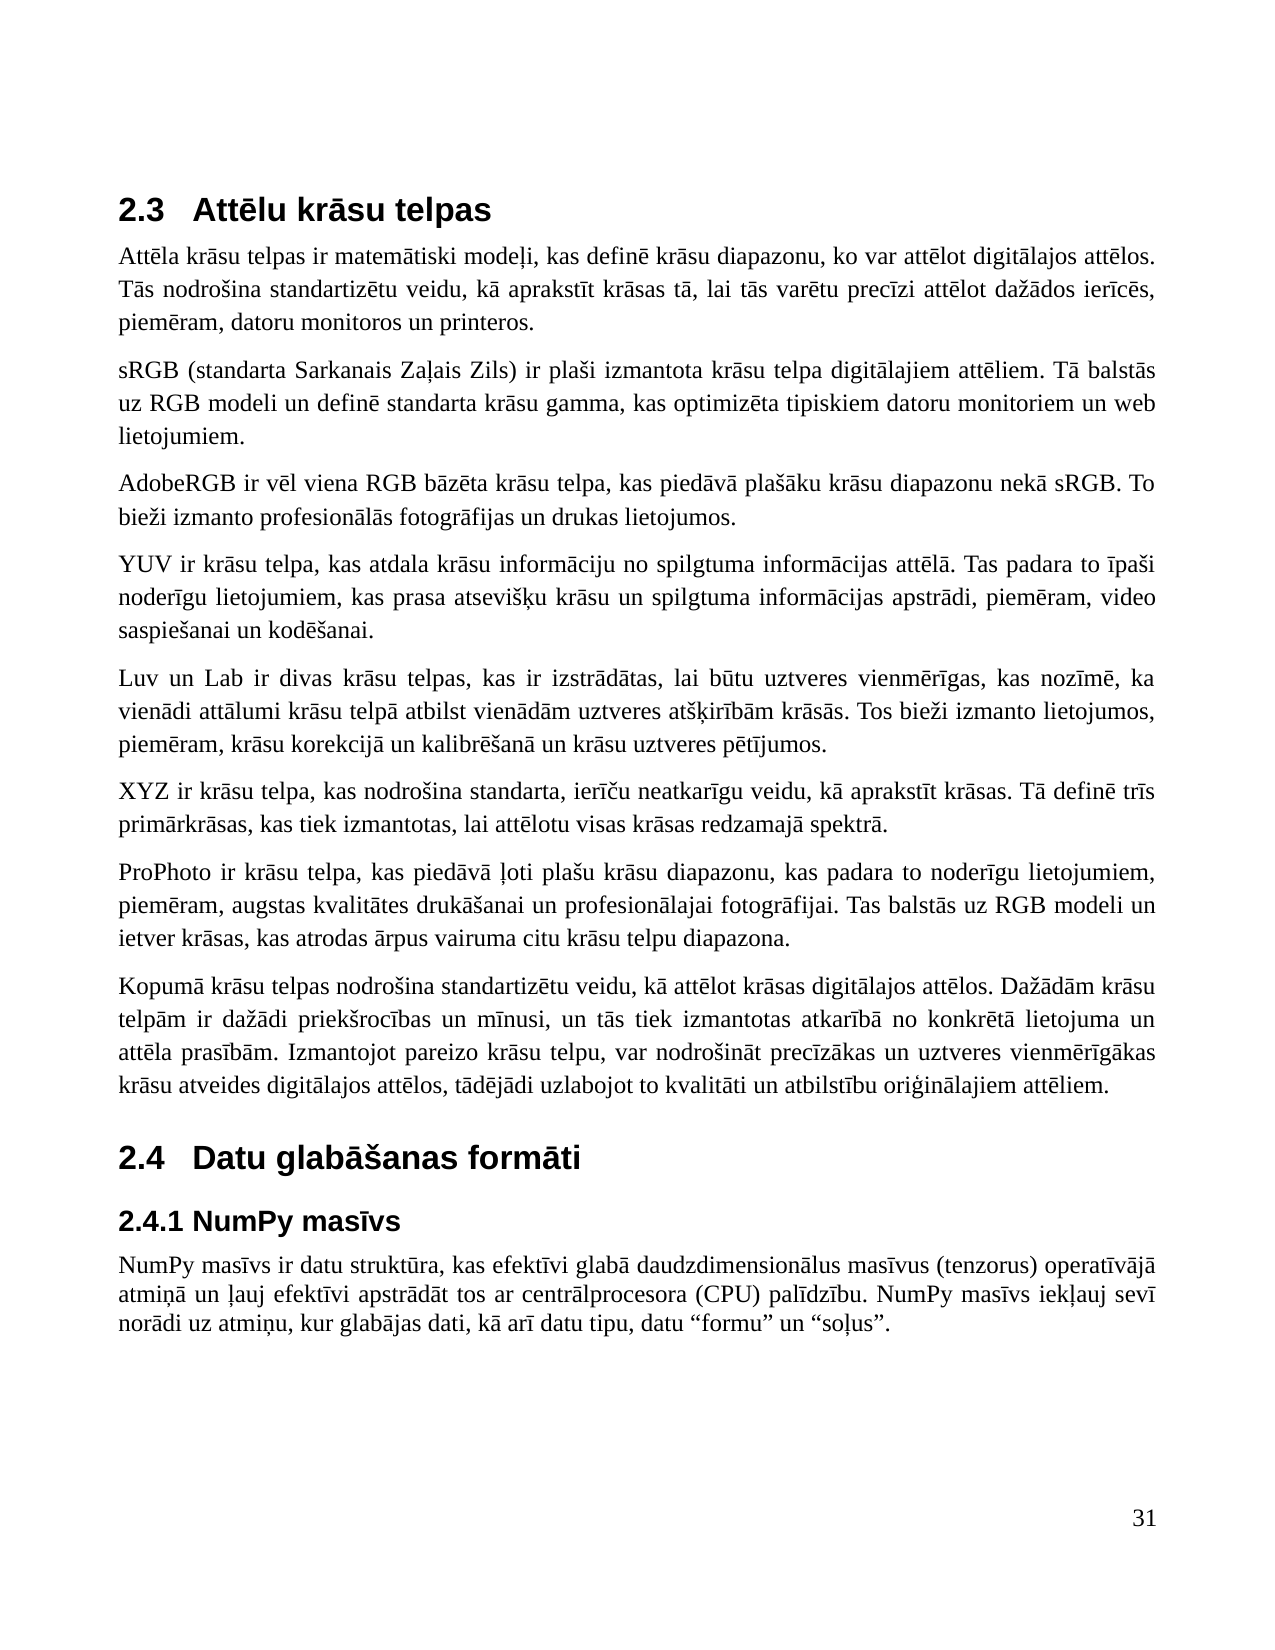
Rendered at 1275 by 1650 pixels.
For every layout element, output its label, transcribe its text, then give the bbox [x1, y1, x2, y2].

text ProPhoto ir krāsu telpa, kas piedāvā ļoti plašu krāsu diapazonu, kas padara to noderīgu lietojumiem, piemēram, augstas kvalitātes drukāšanai un profesionālajai fotogrāfijai. Tas balstās uz RGB modeli un ietver krāsas, kas atrodas ārpus vairuma citu krāsu telpu diapazona. [118, 857, 1157, 952]
text Luv un Lab ir divas krāsu telpas, kas ir izstrādātas, lai būtu uztveres vienmērīgas, kas nozīmē, ka vienādi attālumi krāsu telpā atbilst vienādām uztveres atšķirībām krāsās. Tos bieži izmanto lietojumos, piemēram, krāsu korekcijā un kalibrēšanā un krāsu uztveres pētījumos. [118, 663, 1157, 758]
text XYZ ir krāsu telpa, kas nodrošina standarta, ierīču neatkarīgu veidu, kā aprakstīt krāsas. Tā definē trīs primārkrāsas, kas tiek izmantotas, lai attēlotu visas krāsas redzamajā spektrā. [118, 776, 1157, 838]
text Attēla krāsu telpas ir matemātiski modeļi, kas definē krāsu diapazonu, ko var attēlot digitālajos attēlos. Tās nodrošina standartizētu veidu, kā aprakstīt krāsas tā, lai tās varētu precīzi attēlot dažādos ierīcēs, piemēram, datoru monitoros un printeros. [118, 241, 1157, 336]
text YUV ir krāsu telpa, kas atdala krāsu informāciju no spilgtuma informācijas attēlā. Tas padara to īpaši noderīgu lietojumiem, kas prasa atsevišķu krāsu un spilgtuma informācijas apstrādi, piemēram, video saspiešanai un kodēšanai. [118, 549, 1157, 644]
text NumPy masīvs ir datu struktūra, kas efektīvi glabā daudzdimensionālus masīvus (tenzorus) operatīvājā atmiņā un ļauj efektīvi apstrādāt tos ar centrālprocesora (CPU) palīdzību. NumPy masīvs iekļauj sevī norādi uz atmiņu, kur glabājas dati, kā arī datu tipu, datu “formu” un “soļus”. [118, 1250, 1157, 1336]
text Kopumā krāsu telpas nodrošina standartizētu veidu, kā attēlot krāsas digitālajos attēlos. Dažādām krāsu telpām ir dažādi priekšrocības un mīnusi, un tās tiek izmantotas atkarībā no konkrētā lietojuma un attēla prasībām. Izmantojot pareizo krāsu telpu, var nodrošināt precīzākas un uztveres vienmērīgākas krāsu atveides digitālajos attēlos, tādējādi uzlabojot to kvalitāti un atbilstību oriģinālajiem attēliem. [118, 971, 1157, 1098]
subtitle NumPy masīvs [118, 1204, 1157, 1238]
subtitle Datu glabāšanas formāti [118, 1138, 1157, 1177]
text sRGB (standarta Sarkanais Zaļais Zils) ir plaši izmantota krāsu telpa digitālajiem attēliem. Tā balstās uz RGB modeli un definē standarta krāsu gamma, kas optimizēta tipiskiem datoru monitoriem un web lietojumiem. [118, 355, 1157, 450]
subtitle Attēlu krāsu telpas [118, 190, 1157, 229]
text AdobeRGB ir vēl viena RGB bāzēta krāsu telpa, kas piedāvā plašāku krāsu diapazonu nekā sRGB. To bieži izmanto profesionālās fotogrāfijas un drukas lietojumos. [118, 468, 1157, 530]
